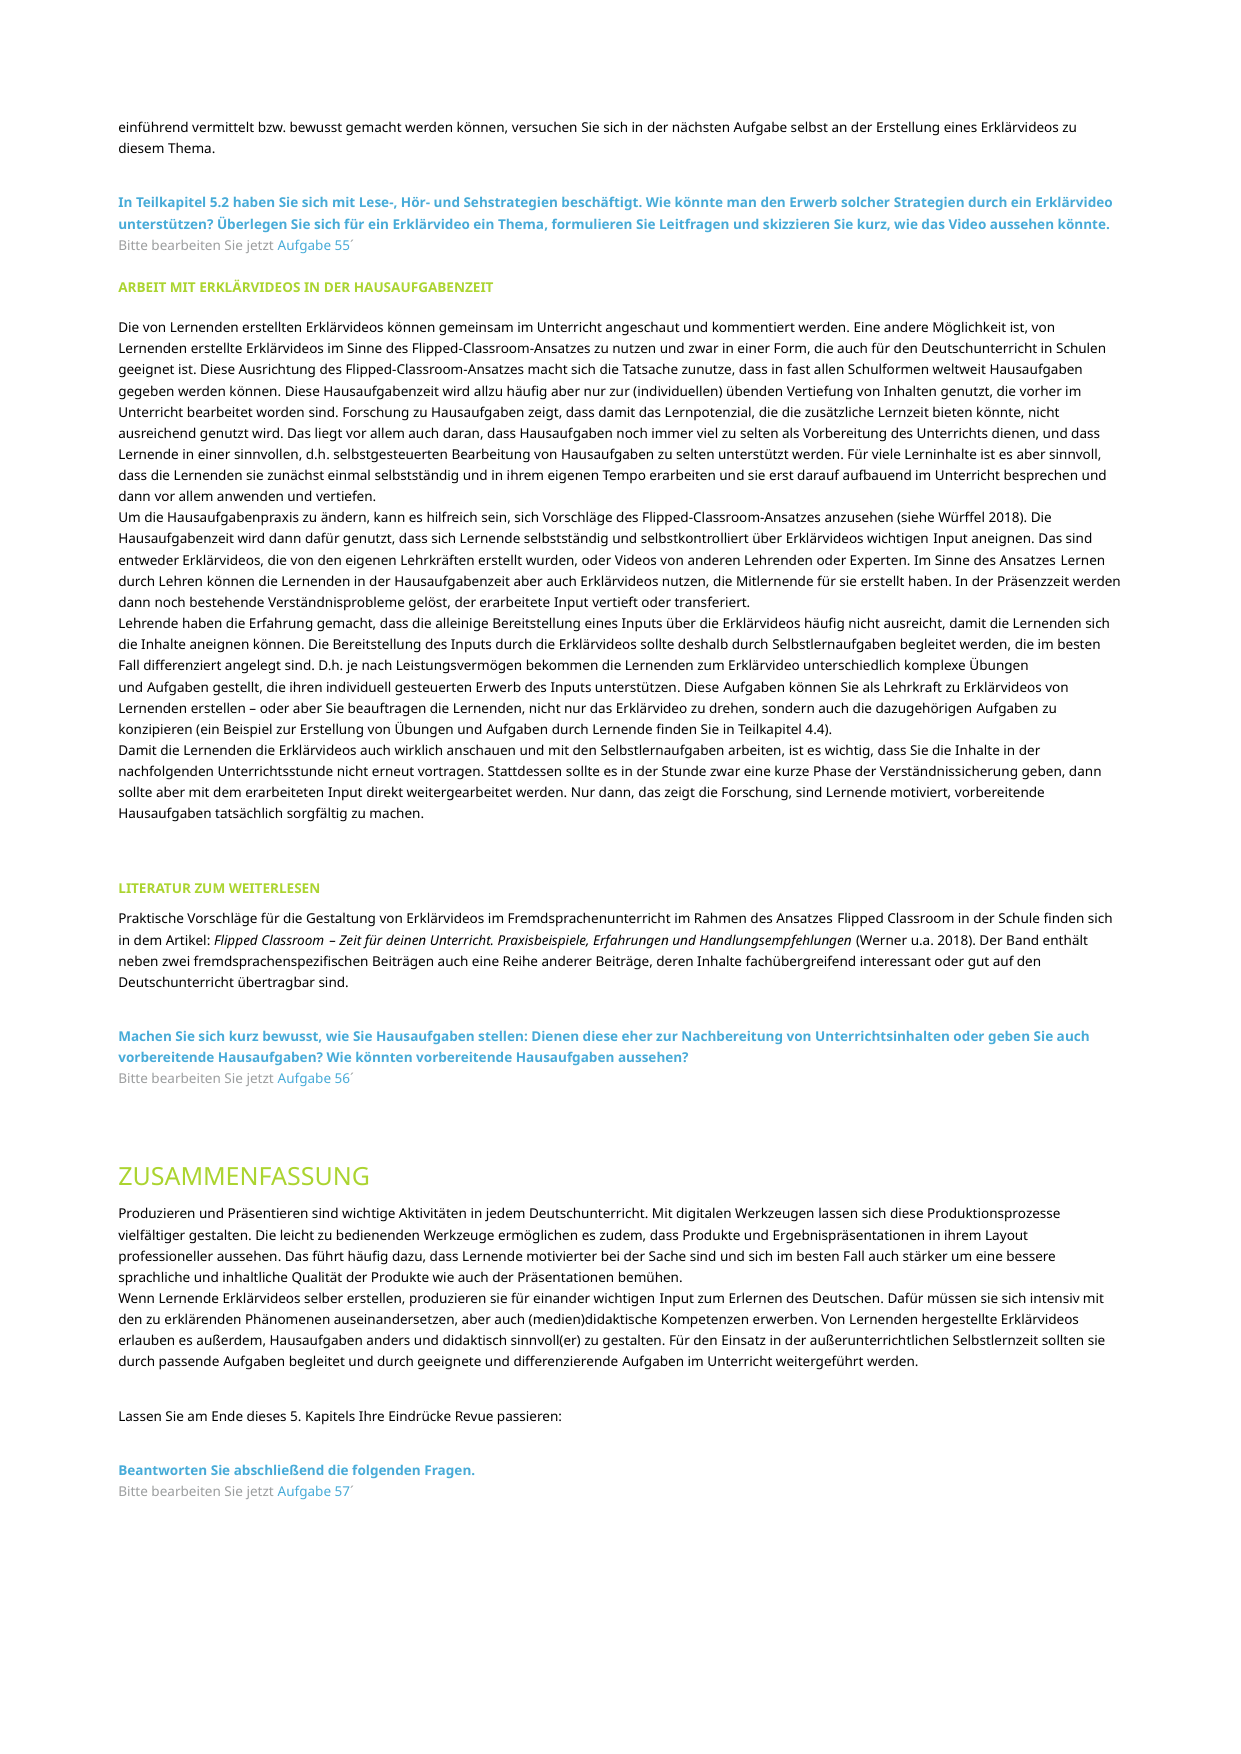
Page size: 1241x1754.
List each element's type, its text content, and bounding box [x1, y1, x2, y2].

text Um die Hausaufgabenpraxis zu ändern, kann es hilfreich sein, sich Vorschläge des Flipped-Classroom-Ansatzes anzusehen (siehe Würffel 2018). Die Hausaufgabenzeit wird dann dafür genutzt, dass sich Lernende selbstständig und selbstkontrolliert über Erklärvideos wichtigen Input aneignen. Das sind entweder Erklärvideos, die von den eigenen Lehrkräften erstellt wurden, oder Videos von anderen Lehrenden oder Experten. Im Sinne des Ansatzes Lernen durch Lehren können die Lernenden in der Hausaufgabenzeit aber auch Erklärvideos nutzen, die Mitlernende für sie erstellt haben. In der Präsenzzeit werden dann noch bestehende Verständnisprobleme gelöst, der erarbeitete Input vertieft oder transferiert. [118, 508, 1122, 611]
text Bitte bearbeiten Sie jetzt Aufgabe 57´ [118, 1482, 1122, 1500]
text In Teilkapitel 5.2 haben Sie sich mit Lese-, Hör- und Sehstrategien beschäftigt. Wie könnte man den Erwerb solcher Strategien durch ein Erklärvideo unterstützen? Überlegen Sie sich für ein Erklärvideo ein Thema, formulieren Sie Leitfragen und skizzieren Sie kurz, wie das Video aussehen könnte. [118, 193, 1122, 233]
text Lassen Sie am Ende dieses 5. Kapitels Ihre Eindrücke Revue passieren: [118, 1406, 1122, 1425]
text Lehrende haben die Erfahrung gemacht, dass die alleinige Bereitstellung eines Inputs über die Erklärvideos häufig nicht ausreicht, damit die Lernenden sich die Inhalte aneignen können. Die Bereitstellung des Inputs durch die Erklärvideos sollte deshalb durch Selbstlernaufgaben begleitet werden, die im besten Fall differenziert angelegt sind. D.h. je nach Leistungsvermögen bekommen die Lernenden zum Erklärvideo unterschiedlich komplexe Übungen und Aufgaben gestellt, die ihren individuell gesteuerten Erwerb des Inputs unterstützen. Diese Aufgaben können Sie als Lehrkraft zu Erklärvideos von Lernenden erstellen – oder aber Sie beauftragen die Lernenden, nicht nur das Erklärvideo zu drehen, sondern auch die dazugehörigen Aufgaben zu konzipieren (ein Beispiel zur Erstellung von Übungen und Aufgaben durch Lernende finden Sie in Teilkapitel 4.4). [118, 614, 1122, 738]
text Produzieren und Präsentieren sind wichtige Aktivitäten in jedem Deutschunterricht. Mit digitalen Werkzeugen lassen sich diese Produktionsprozesse vielfältiger gestalten. Die leicht zu bedienenden Werkzeuge ermöglichen es zudem, dass Produkte und Ergebnispräsentationen in ihrem Layout professioneller aussehen. Das führt häufig dazu, dass Lernende motivierter bei der Sache sind und sich im besten Fall auch stärker um eine bessere sprachliche und inhaltliche Qualität der Produkte wie auch der Präsentationen bemühen. [118, 1204, 1122, 1286]
text Machen Sie sich kurz bewusst, wie Sie Hausaufgaben stellen: Dienen diese eher zur Nachbereitung von Unterrichtsinhalten oder geben Sie auch vorbereitende Hausaufgaben? Wie könnten vorbereitende Hausaufgaben aussehen? [118, 1027, 1122, 1066]
text Bitte bearbeiten Sie jetzt Aufgabe 56´ [118, 1069, 1122, 1088]
subtitle LITERATUR ZUM WEITERLESEN [118, 879, 1122, 898]
subtitle ARBEIT MIT ERKLÄRVIDEOS IN DER HAUSAUFGABENZEIT [118, 278, 1122, 296]
text Praktische Vorschläge für die Gestaltung von Erklärvideos im Fremdsprachenunterricht im Rahmen des Ansatzes Flipped Classroom in der Schule finden sich in dem Artikel: Flipped Classroom – Zeit für deinen Unterricht. Praxisbeispiele, Erfahrungen und Handlungsempfehlungen (Werner u.a. 2018). Der Band enthält neben zwei fremdsprachenspezifischen Beiträgen auch eine Reihe anderer Beiträge, deren Inhalte fachübergreifend interessant oder gut auf den Deutschunterricht übertragbar sind. [118, 909, 1122, 991]
text Wenn Lernende Erklärvideos selber erstellen, produzieren sie für einander wichtigen Input zum Erlernen des Deutschen. Dafür müssen sie sich intensiv mit den zu erklärenden Phänomenen auseinandersetzen, aber auch (medien)didaktische Kompetenzen erwerben. Von Lernenden hergestellte Erklärvideos erlauben es außerdem, Hausaufgaben anders und didaktisch sinnvoll(er) zu gestalten. Für den Einsatz in der außerunterrichtlichen Selbstlernzeit sollten sie durch passende Aufgaben begleitet und durch geeignete und differenzierende Aufgaben im Unterricht weitergeführt werden. [118, 1289, 1122, 1371]
text Die von Lernenden erstellten Erklärvideos können gemeinsam im Unterricht angeschaut und kommentiert werden. Eine andere Möglichkeit ist, von Lernenden erstellte Erklärvideos im Sinne des Flipped-Classroom-Ansatzes zu nutzen und zwar in einer Form, die auch für den Deutschunterricht in Schulen geeignet ist. Diese Ausrichtung des Flipped-Classroom-Ansatzes macht sich die Tatsache zunutze, dass in fast allen Schulformen weltweit Hausaufgaben gegeben werden können. Diese Hausaufgabenzeit wird allzu häufig aber nur zur (individuellen) übenden Vertiefung von Inhalten genutzt, die vorher im Unterricht bearbeitet worden sind. Forschung zu Hausaufgaben zeigt, dass damit das Lernpotenzial, die die zusätzliche Lernzeit bieten könnte, nicht ausreichend genutzt wird. Das liegt vor allem auch daran, dass Hausaufgaben noch immer viel zu selten als Vorbereitung des Unterrichts dienen, und dass Lernende in einer sinnvollen, d.h. selbstgesteuerten Bearbeitung von Hausaufgaben zu selten unterstützt werden. Für viele Lerninhalte ist es aber sinnvoll, dass die Lernenden sie zunächst einmal selbstständig und in ihrem eigenen Tempo erarbeiten und sie erst darauf aufbauend im Unterricht besprechen und dann vor allem anwenden und vertiefen. [118, 318, 1122, 506]
text Damit die Lernenden die Erklärvideos auch wirklich anschauen und mit den Selbstlernaufgaben arbeiten, ist es wichtig, dass Sie die Inhalte in der nachfolgenden Unterrichtsstunde nicht erneut vortragen. Stattdessen sollte es in der Stunde zwar eine kurze Phase der Verständnissicherung geben, dann sollte aber mit dem erarbeiteten Input direkt weitergearbeitet werden. Nur dann, das zeigt die Forschung, sind Lernende motiviert, vorbereitende Hausaufgaben tatsächlich sorgfältig zu machen. [118, 741, 1122, 823]
text einführend vermittelt bzw. bewusst gemacht werden können, versuchen Sie sich in der nächsten Aufgabe selbst an der Erstellung eines Erklärvideos zu diesem Thema. [118, 118, 1122, 158]
text Beantworten Sie abschließend die folgenden Fragen. [118, 1461, 1122, 1479]
text Bitte bearbeiten Sie jetzt Aufgabe 55´ [118, 236, 1122, 254]
subtitle ZUSAMMENFASSUNG [118, 1159, 1122, 1193]
